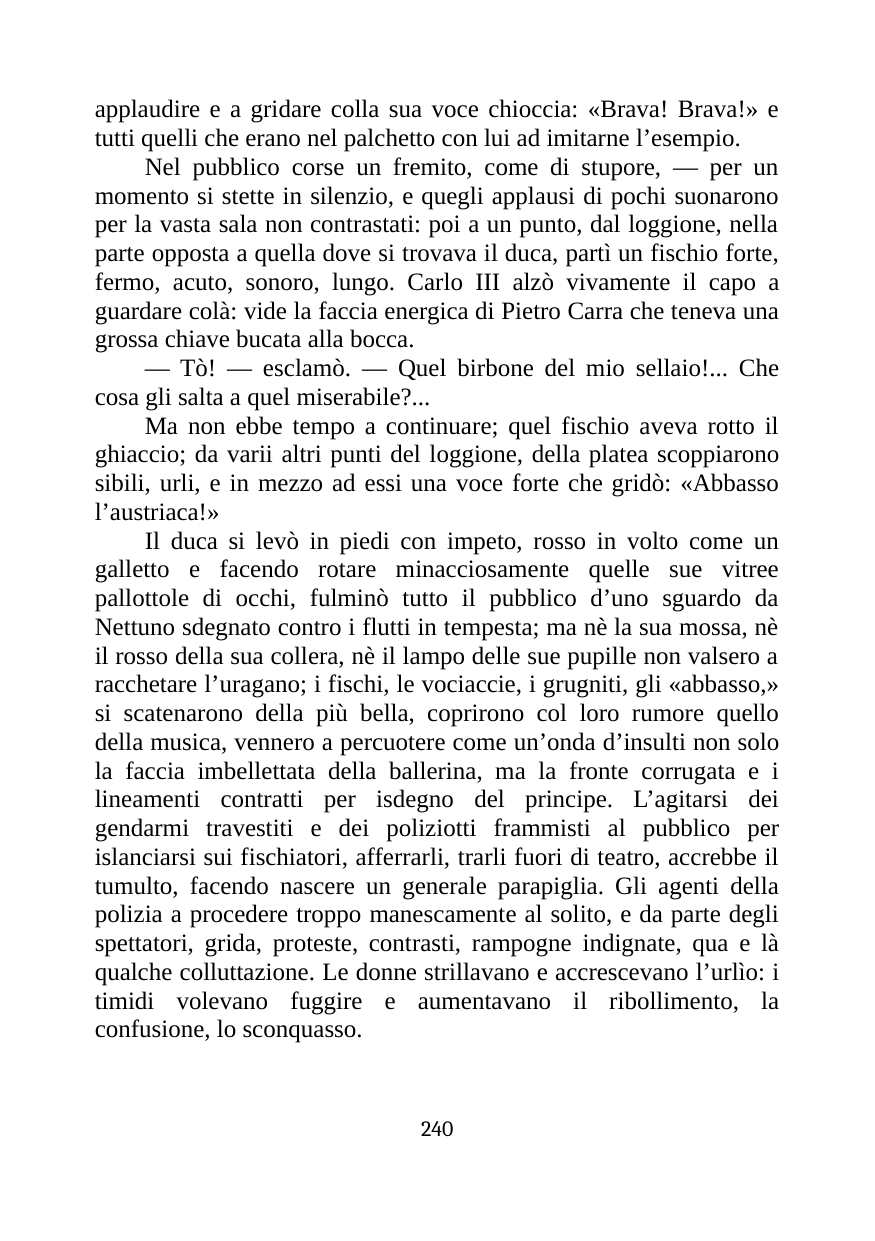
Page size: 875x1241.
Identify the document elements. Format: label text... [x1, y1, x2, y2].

text Nel pubblico corse un fremito, come di stupore, — per un momento si stette in silenzio, e quegli applausi di pochi suonarono per la vasta sala non contrastati: poi a un punto, dal loggione, nella parte opposta a quella dove si trovava il duca, partì un fischio forte, fermo, acuto, sonoro, lungo. Carlo III alzò vivamente il capo a guardare colà: vide la faccia energica di Pietro Carra che teneva una grossa chiave bucata alla bocca. [94, 152, 779, 353]
text applaudire e a gridare colla sua voce chioccia: «Brava! Brava!» e tutti quelli che erano nel palchetto con lui ad imitarne l’esempio. [94, 94, 779, 152]
text Il duca si levò in piedi con impeto, rosso in volto come un galletto e facendo rotare minacciosamente quelle sue vitree pallottole di occhi, fulminò tutto il pubblico d’uno sguardo da Nettuno sdegnato contro i flutti in tempesta; ma nè la sua mossa, nè il rosso della sua collera, nè il lampo delle sue pupille non valsero a racchetare l’uragano; i fischi, le vociaccie, i grugniti, gli «abbasso,» si scatenarono della più bella, coprirono col loro rumore quello della musica, vennero a percuotere come un’onda d’insulti non solo la faccia imbellettata della ballerina, ma la fronte corrugata e i lineamenti contratti per isdegno del principe. L’agitarsi dei gendarmi travestiti e dei poliziotti frammisti al pubblico per islanciarsi sui fischiatori, afferrarli, trarli fuori di teatro, accrebbe il tumulto, facendo nascere un generale parapiglia. Gli agenti della polizia a procedere troppo manescamente al solito, e da parte degli spettatori, grida, proteste, contrasti, rampogne indignate, qua e là qualche colluttazione. Le donne strillavano e accrescevano l’urlìo: i timidi volevano fuggire e aumentavano il ribollimento, la confusione, lo sconquasso. [94, 526, 779, 1043]
text Ma non ebbe tempo a continuare; quel fischio aveva rotto il ghiaccio; da varii altri punti del loggione, della platea scoppiarono sibili, urli, e in mezzo ad essi una voce forte che gridò: «Abbasso l’austriaca!» [94, 411, 779, 526]
text — Tò! — esclamò. — Quel birbone del mio sellaio!... Che cosa gli salta a quel miserabile?... [94, 353, 779, 411]
